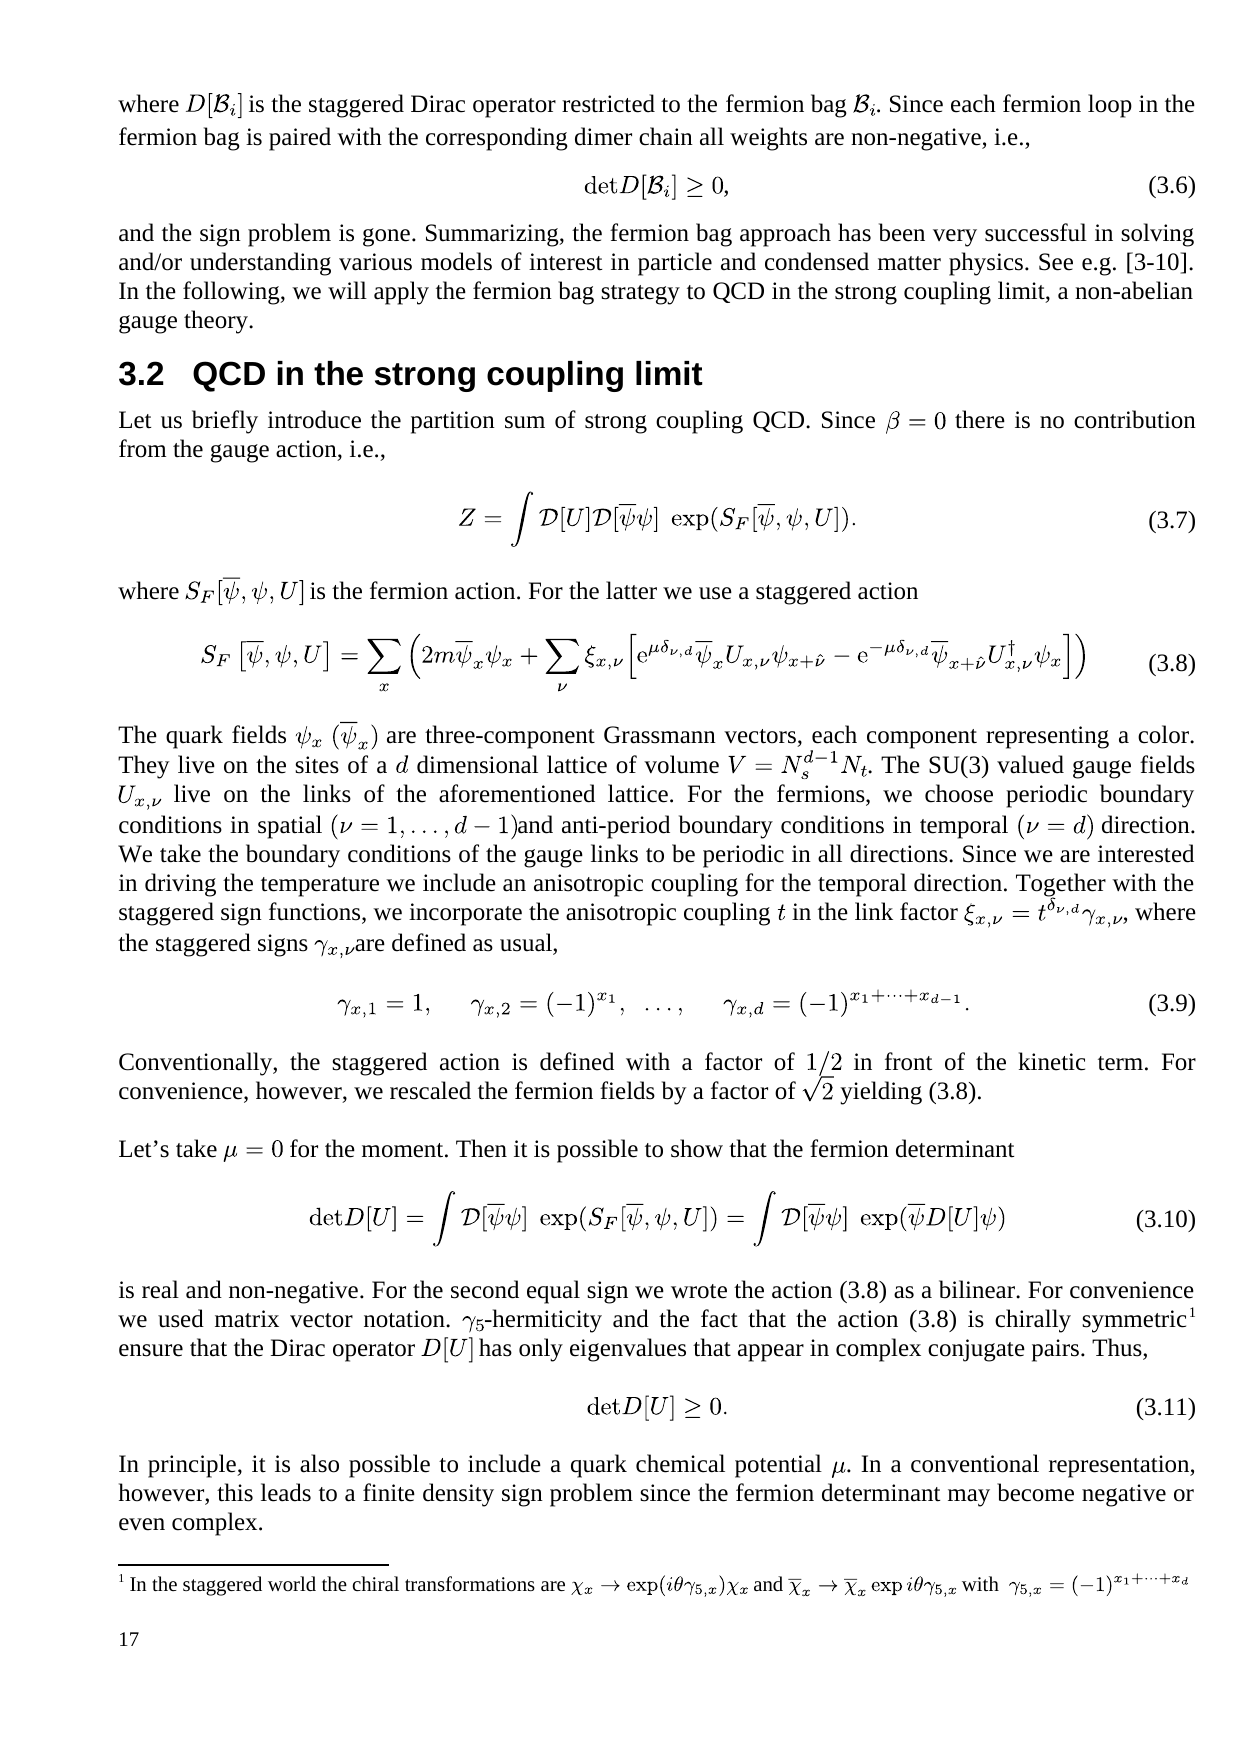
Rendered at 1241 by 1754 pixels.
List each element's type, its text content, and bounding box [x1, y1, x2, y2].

text where is the staggered Dirac operator restricted to the fermion bag . Since each fermion loop in the fermion bag is paired with the corresponding dimer chain all weights are non-negative, i.e., [118, 89, 1196, 151]
text [118, 1191, 450, 1247]
text (3.7) [516, 492, 1196, 547]
text (3.10) [758, 1191, 1196, 1247]
text Let’s take for the moment. Then it is possible to show that the fermion determinant [118, 1134, 1196, 1162]
text and the sign problem is gone. Summarizing, the fermion bag approach has been very successful in solving and/or understanding various models of interest in particle and condensed matter physics. See e.g. [3-10]. In the following, we will apply the fermion bag strategy to QCD in the strong coupling limit, a non-abelian gauge theory. [118, 218, 1196, 333]
text [118, 634, 418, 691]
text (3.11) [118, 1391, 1196, 1421]
text Let us briefly introduce the partition sum of strong coupling QCD. Since there is no contribution from the gauge action, i.e., [118, 405, 1196, 463]
text (3.9) [118, 987, 1196, 1018]
text where is the fermion action. For the latter we use a staggered action [118, 576, 1196, 605]
subtitle QCD in the strong coupling limit [118, 354, 1196, 393]
text , (3.6) [118, 170, 1196, 200]
text In principle, it is also possible to include a quark chemical potential . In a conventional representation, however, this leads to a finite density sign problem since the fermion determinant may become negative or even complex. [118, 1449, 1196, 1536]
text (3.8) [1078, 634, 1196, 691]
text Conventionally, the staggered action is defined with a factor of in front of the kinetic term. For convenience, however, we rescaled the fermion fields by a factor of yielding (3.8). [118, 1047, 1196, 1105]
text In the staggered world the chiral transformations are and with [118, 1571, 1196, 1597]
text [118, 492, 511, 547]
text is real and non-negative. For the second equal sign we wrote the action (3.8) as a bilinear. For convenience we used matrix vector notation. -hermiticity and the fact that the action (3.8) is chirally symmetric ensure that the Dirac operator has only eigenvalues that appear in complex conjugate pairs. Thus, [118, 1275, 1196, 1362]
text The quark fields are three-component Grassmann vectors, each component representing a color. They live on the sites of a dimensional lattice of volume . The SU(3) valued gauge fields live on the links of the aforementioned lattice. For the fermions, we choose periodic boundary conditions in spatial and anti-period boundary conditions in temporal direction. We take the boundary conditions of the gauge links to be periodic in all directions. Since we are interested in driving the temperature we include an anisotropic coupling for the temporal direction. Together with the staggered sign functions, we incorporate the anisotropic coupling in the link factor , where the staggered signs are defined as usual, [118, 720, 1196, 958]
